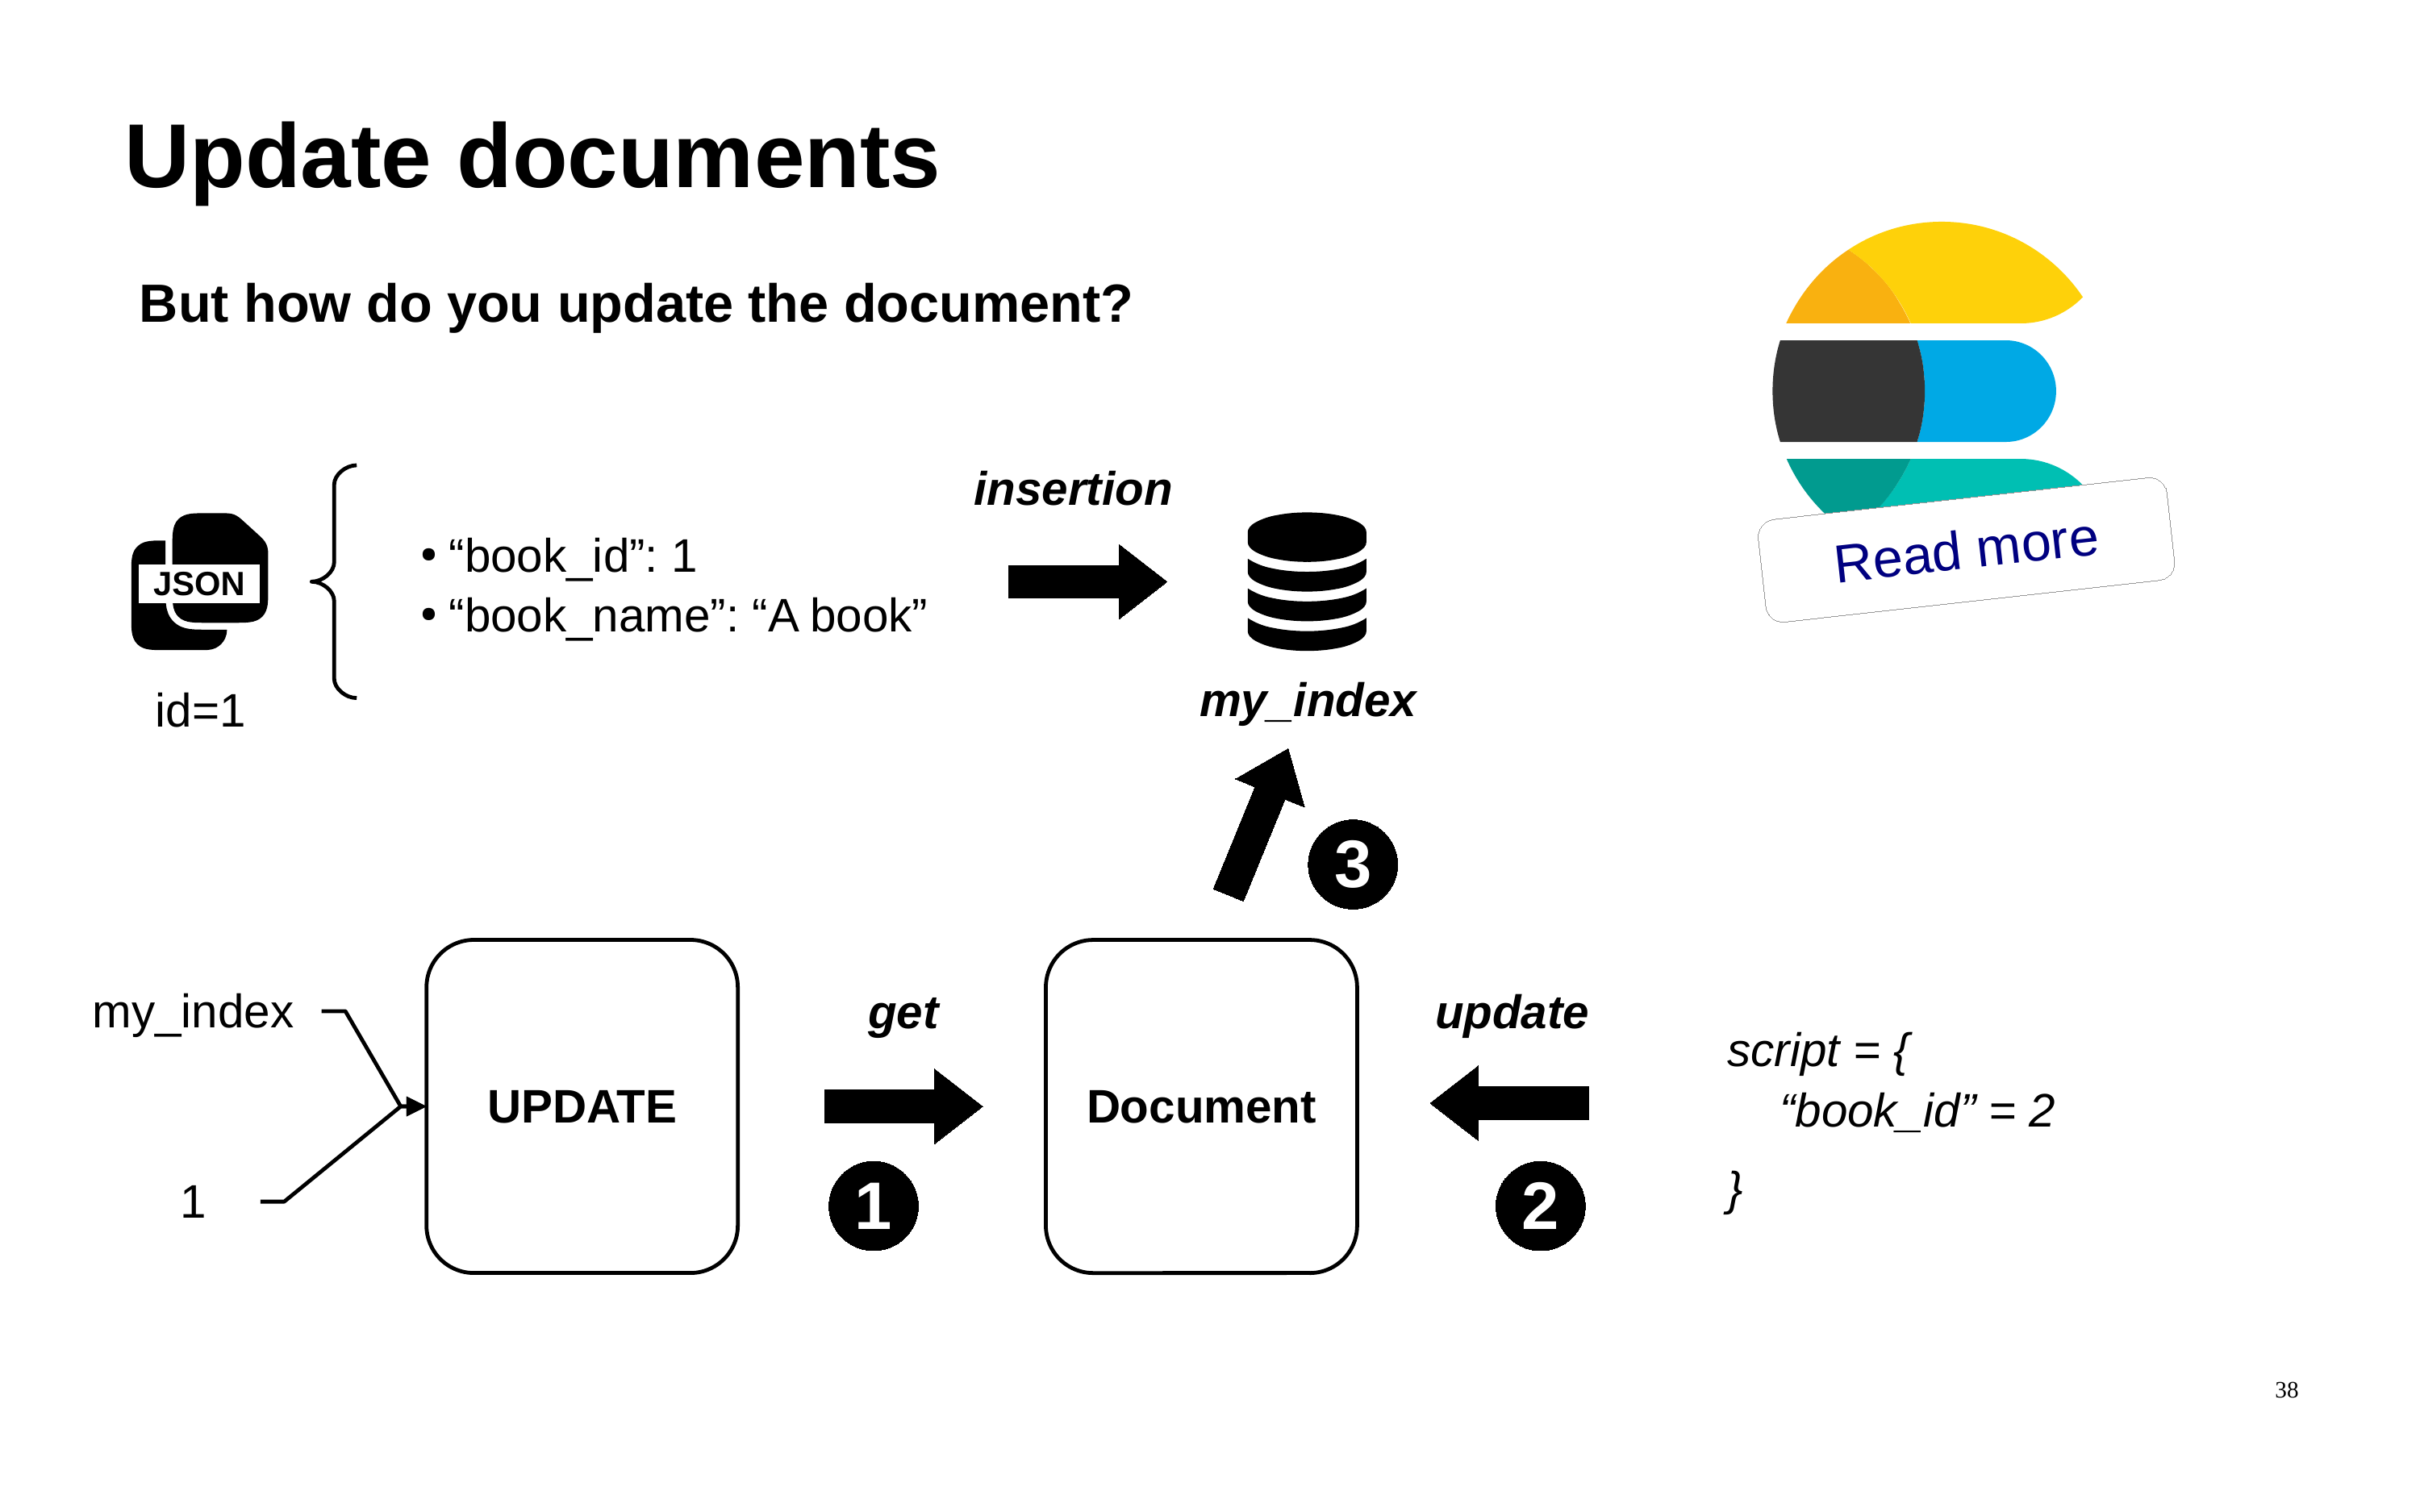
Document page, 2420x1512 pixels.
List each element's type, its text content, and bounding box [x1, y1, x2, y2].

text_box [824, 1068, 983, 1144]
text_box my_index [65, 978, 322, 1043]
picture [117, 499, 282, 664]
text_box id=1 [133, 675, 268, 745]
text_box insertion [928, 432, 1219, 536]
text_box update [1404, 956, 1621, 1060]
text_box 1 [126, 1167, 261, 1237]
text_box [1008, 544, 1167, 619]
picture [1729, 200, 2129, 586]
text_box But how do you update the document? [112, 252, 1332, 355]
text_box 1 [828, 1161, 919, 1251]
text_box Document [1045, 939, 1358, 1273]
text_box [1213, 748, 1305, 902]
text_box [1430, 1065, 1589, 1141]
picture [1239, 512, 1378, 644]
text_box my_index [1163, 644, 1454, 748]
text_box script = { “book_id” = 2 } [1715, 991, 2131, 1222]
text_box Read more [1758, 477, 2175, 623]
text_box get [846, 956, 961, 1060]
text_box “book_id”: 1 “book_name”: “A book” [408, 515, 1027, 648]
text_box 3 [1308, 819, 1398, 910]
text_box Update documents [112, 61, 1287, 251]
text_box 2 [1496, 1161, 1586, 1251]
text_box JSON [139, 564, 260, 603]
text_box UPDATE [426, 939, 738, 1273]
